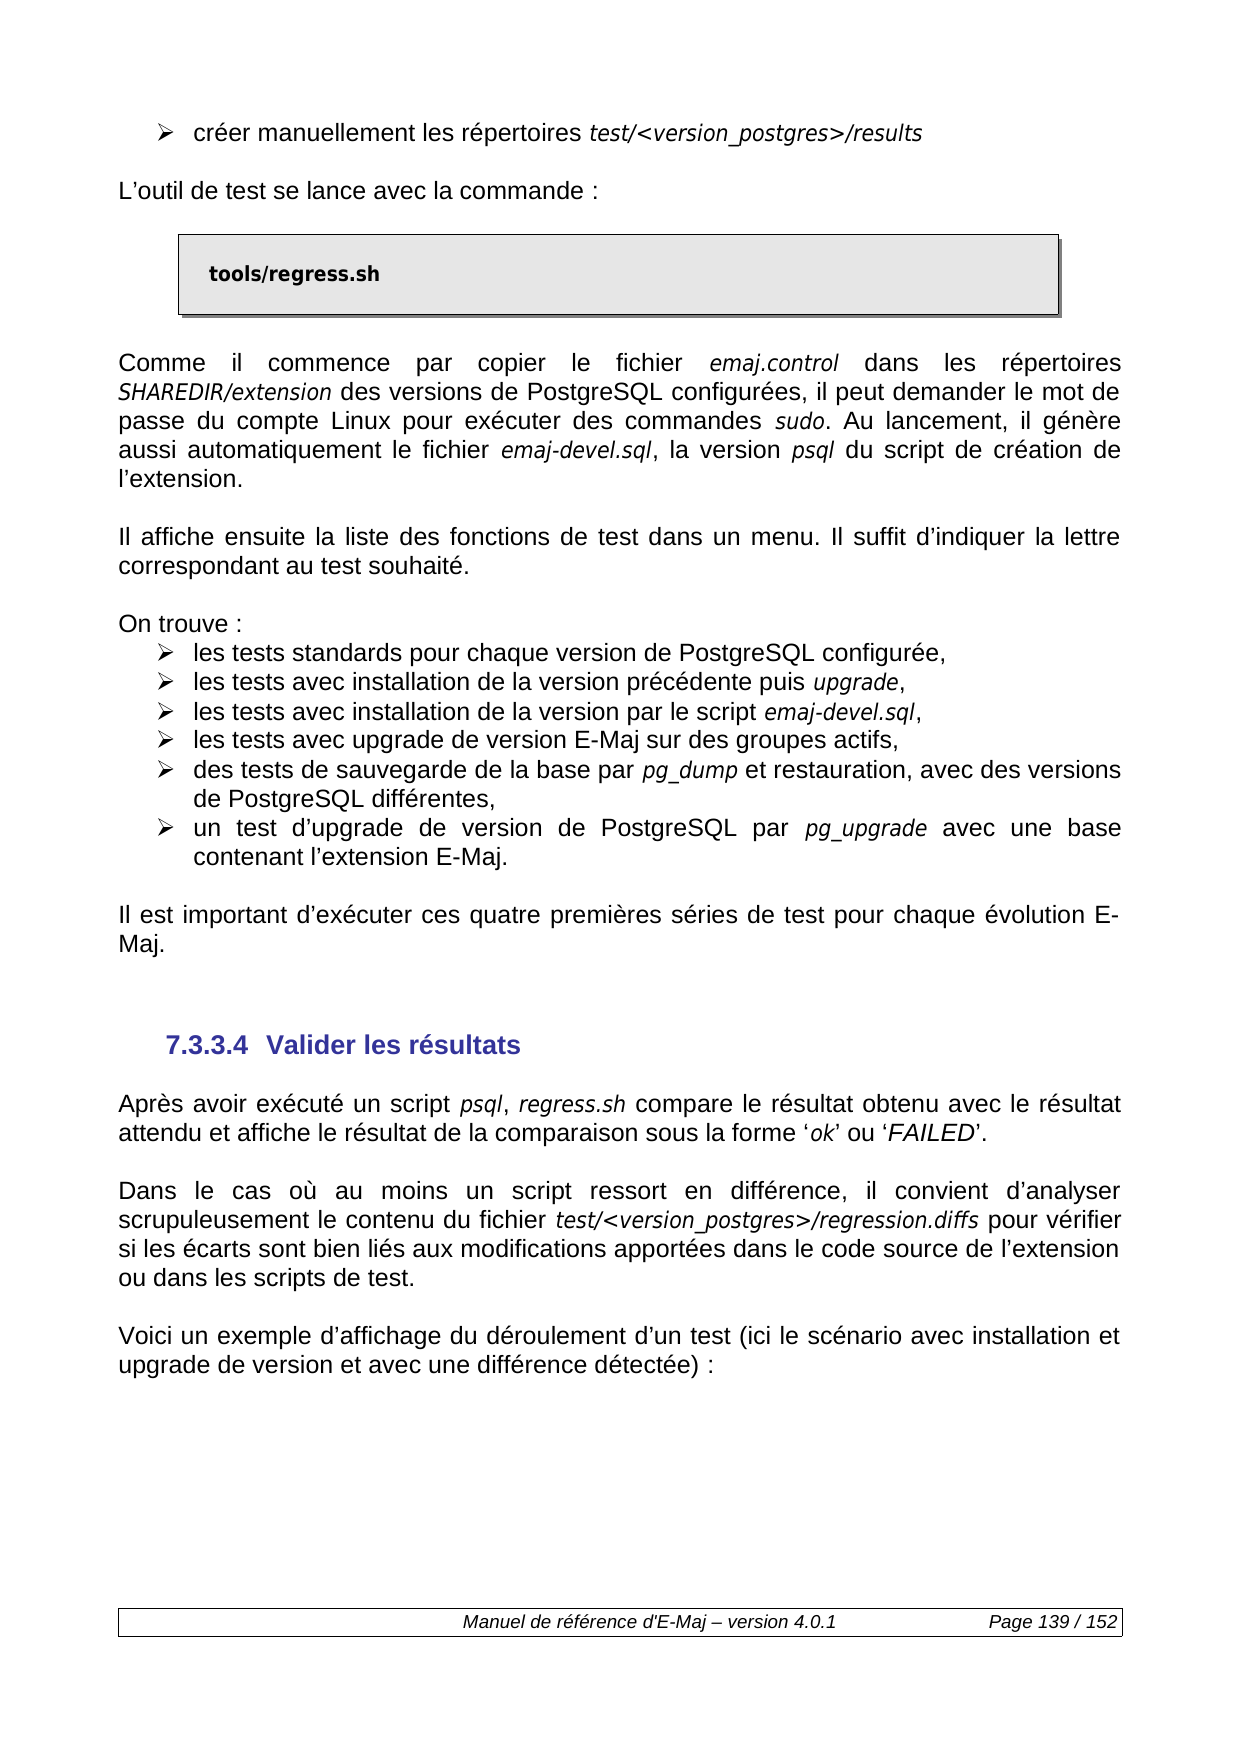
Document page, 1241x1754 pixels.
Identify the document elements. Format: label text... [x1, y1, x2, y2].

text Comme il commence par copier le fichier emaj.control dans les répertoires SHAREDIR/extension des versions de PostgreSQL configurées, il peut demander le mot de passe du compte Linux pour exécuter des commandes sudo. Au lancement, il génère aussi automatiquement le fichier emaj-devel.sql, la version psql du script de création de l’extension. [118, 348, 1122, 493]
text On trouve : [118, 609, 1122, 638]
subtitle Valider les résultats [165, 1028, 1122, 1059]
list les tests avec installation de la version précédente puis upgrade, [156, 667, 1122, 696]
text Après avoir exécuté un script psql, regress.sh compare le résultat obtenu avec le résultat attendu et affiche le résultat de la comparaison sous la forme ‘ok’ ou ‘FAILED’. [118, 1089, 1122, 1147]
list des tests de sauvegarde de la base par pg_dump et restauration, avec des versions de PostgreSQL différentes, [156, 754, 1122, 813]
list les tests avec upgrade de version E-Maj sur des groupes actifs, [156, 725, 1122, 754]
list un test d’upgrade de version de PostgreSQL par pg_upgrade avec une base contenant l’extension E-Maj. [156, 813, 1122, 871]
list créer manuellement les répertoires test/<version_postgres>/results [156, 118, 1122, 147]
text Il affiche ensuite la liste des fonctions de test dans un menu. Il suffit d’indiquer la lettre correspondant au test souhaité. [118, 522, 1122, 580]
list les tests standards pour chaque version de PostgreSQL configurée, [156, 638, 1122, 667]
text Voici un exemple d’affichage du déroulement d’un test (ici le scénario avec installation et upgrade de version et avec une différence détectée) : [118, 1321, 1122, 1379]
text tools/regress.sh [179, 259, 1058, 283]
list les tests avec installation de la version par le script emaj-devel.sql, [156, 696, 1122, 725]
text L’outil de test se lance avec la commande : [118, 176, 1122, 205]
text Il est important d’exécuter ces quatre premières séries de test pour chaque évolution E-Maj. [118, 900, 1122, 958]
text Dans le cas où au moins un script ressort en différence, il convient d’analyser scrupuleusement le contenu du fichier test/<version_postgres>/regression.diffs pour vérifier si les écarts sont bien liés aux modifications apportées dans le code source de l’extension ou dans les scripts de test. [118, 1176, 1122, 1292]
